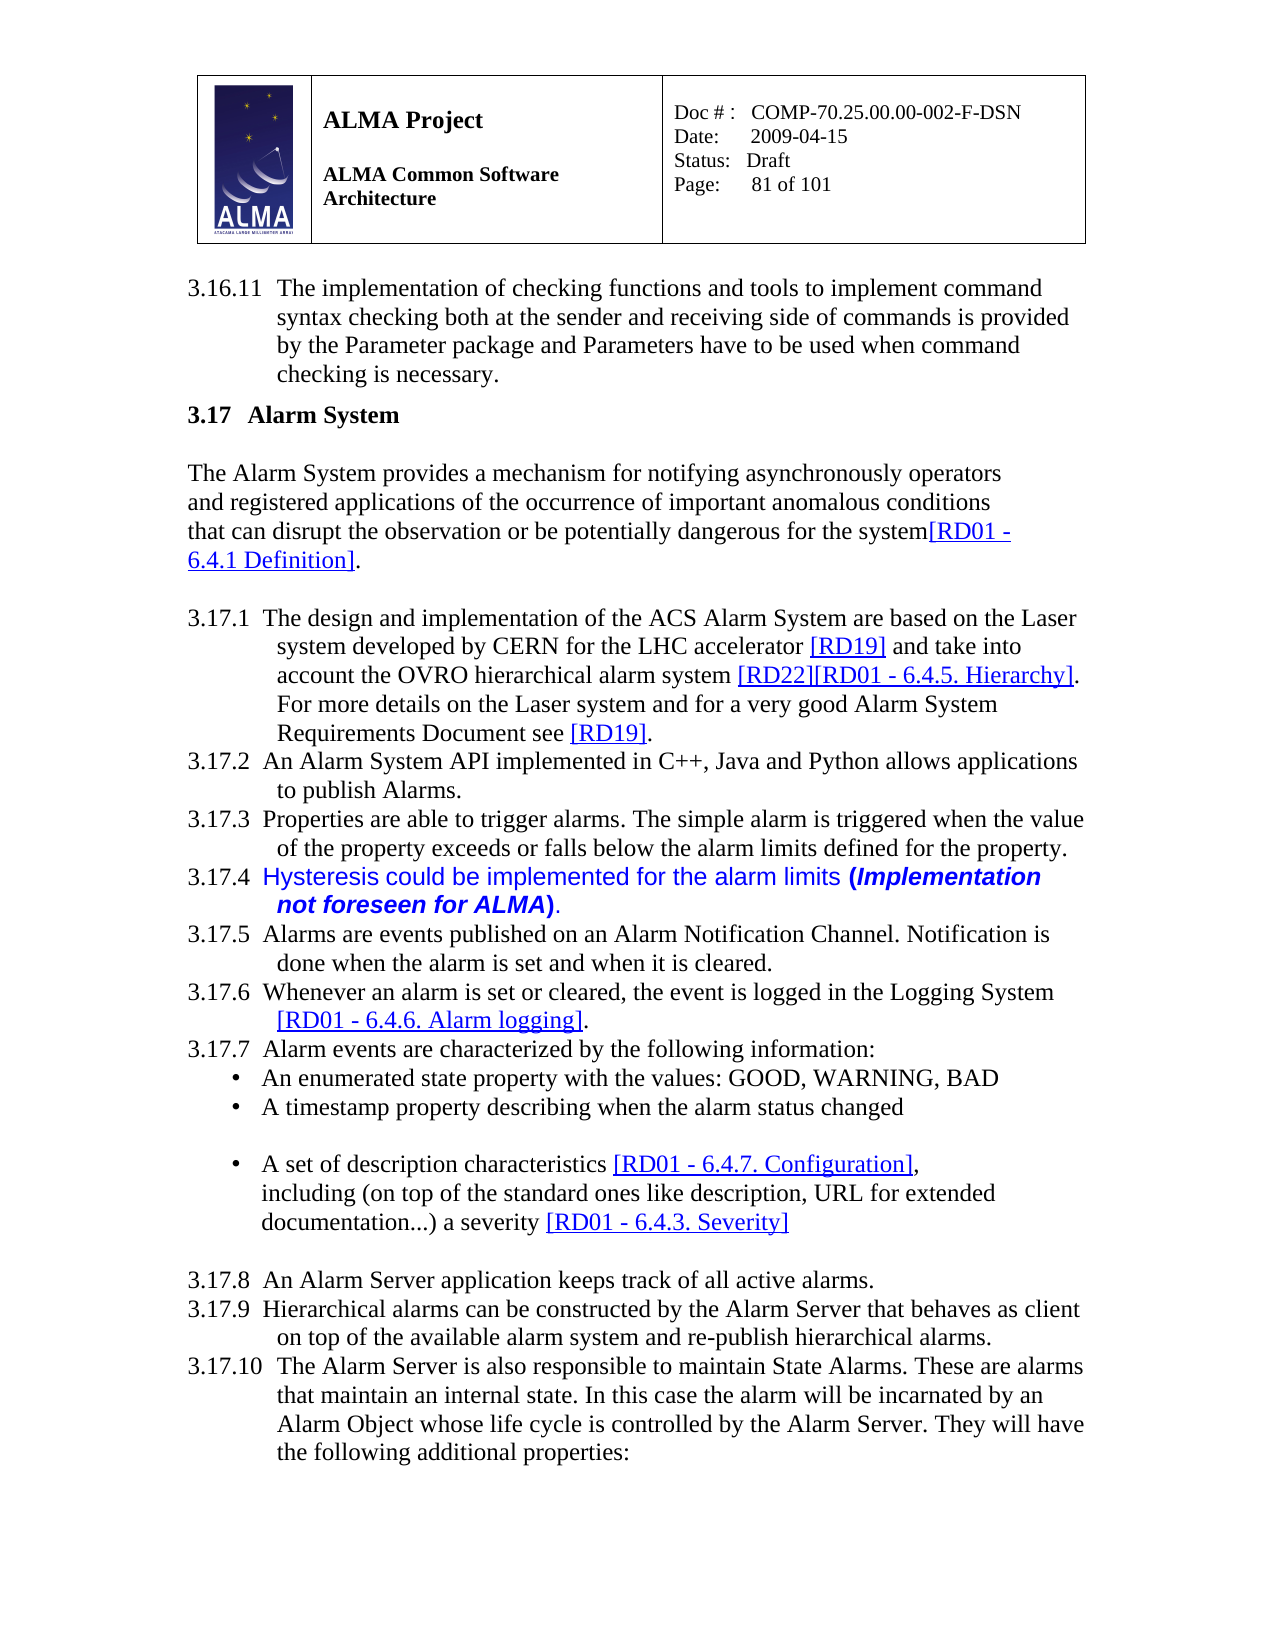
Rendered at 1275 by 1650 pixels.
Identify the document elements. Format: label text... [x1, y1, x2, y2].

list A timestamp property describing when the alarm status changed [232, 1092, 1012, 1120]
subtitle Alarms are events published on an Alarm Notification Channel. Notification is done when the alarm is set and when it is cleared. [187, 919, 1087, 977]
list A set of description characteristics [RD01 - 6.4.7. Configuration], including (on top of the standard ones like description, URL for extended documentation...) a severity [RD01 - 6.4.3. Severity] [232, 1149, 1012, 1236]
subtitle The implementation of checking functions and tools to implement command syntax checking both at the sender and receiving side of commands is provided by the Parameter package and Parameters have to be used when command checking is necessary. [187, 273, 1087, 388]
subtitle An Alarm System API implemented in C++, Java and Python allows applications to publish Alarms. [187, 746, 1087, 804]
subtitle Alarm System [187, 401, 1087, 429]
subtitle Hysteresis could be implemented for the alarm limits (Implementation not foreseen for ALMA). [187, 861, 1087, 919]
subtitle The design and implementation of the ACS Alarm System are based on the Laser system developed by CERN for the LHC accelerator [RD19] and take into account the OVRO hierarchical alarm system [RD22][RD01 - 6.4.5. Hierarchy]. For more details on the Laser system and for a very good Alarm System Requirements Document see [RD19]. [187, 603, 1087, 746]
subtitle Hierarchical alarms can be constructed by the Alarm Server that behaves as client on top of the available alarm system and re-publish hierarchical alarms. [187, 1294, 1087, 1351]
list An enumerated state property with the values: GOOD, WARNING, BAD [232, 1063, 1012, 1092]
picture [214, 85, 293, 235]
subtitle Alarm events are characterized by the following information: [187, 1034, 1087, 1063]
subtitle Properties are able to trigger alarms. The simple alarm is triggered when the value of the property exceeds or falls below the alarm limits defined for the property. [187, 804, 1087, 861]
text The Alarm System provides a mechanism for notifying asynchronously operators and registered applications of the occurrence of important anomalous conditions that can disrupt the observation or be potentially dangerous for the system[RD01 - 6.4.1 Definition]. [187, 458, 1012, 573]
subtitle The Alarm Server is also responsible to maintain State Alarms. These are alarms that maintain an internal state. In this case the alarm will be incarnated by an Alarm Object whose life cycle is controlled by the Alarm Server. They will have the following additional properties: [187, 1351, 1087, 1466]
subtitle An Alarm Server application keeps track of all active alarms. [187, 1265, 1087, 1294]
subtitle Whenever an alarm is set or cleared, the event is logged in the Logging System [RD01 - 6.4.6. Alarm logging]. [187, 977, 1087, 1034]
